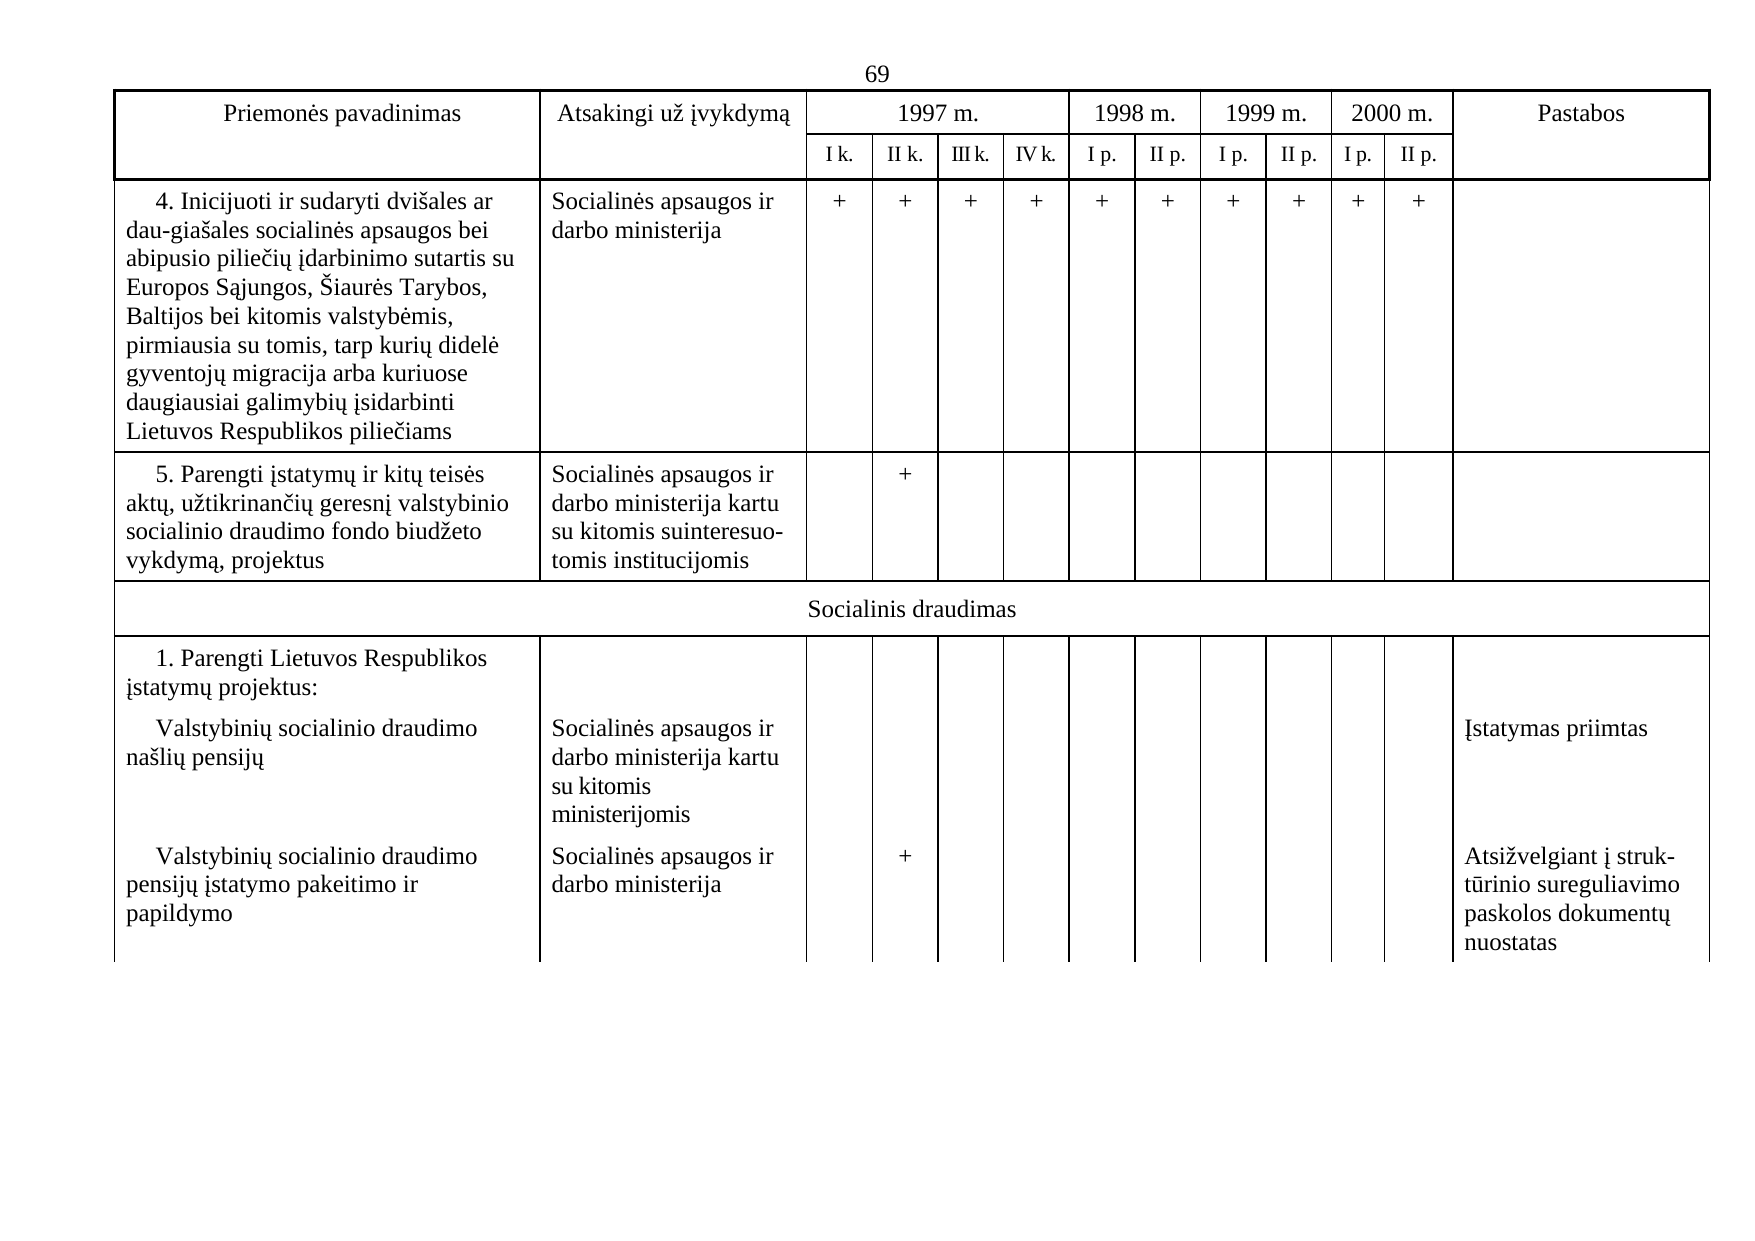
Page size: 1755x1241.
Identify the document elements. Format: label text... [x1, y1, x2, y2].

table_cell Socialinės apsaugos ir darbo ministerija kartu su kitomis ministerijomis [541, 707, 806, 834]
table_cell I k. [807, 135, 872, 178]
table_cell [938, 962, 1003, 1006]
table_cell [541, 637, 806, 707]
table_cell + [873, 181, 937, 451]
table_cell [807, 637, 872, 707]
table_cell [1332, 707, 1384, 834]
table_cell [1267, 637, 1331, 707]
table_header 2000 m. [1332, 92, 1452, 133]
table_cell + [873, 835, 937, 962]
table_cell [873, 707, 937, 834]
table_cell II k. [873, 135, 937, 178]
table_cell [1267, 707, 1331, 834]
table_header 1997 m. [807, 92, 1068, 133]
table_cell [116, 133, 539, 178]
table_cell + [1201, 181, 1265, 451]
table_cell [1201, 637, 1265, 707]
table_cell [1385, 962, 1453, 1006]
table_cell Socialinės apsaugos ir darbo ministerija kartu su kitomis suinteresuo-tomis institucijomis [541, 453, 806, 580]
table_cell [1454, 181, 1709, 451]
table_cell II p. [1385, 135, 1452, 178]
table_cell [807, 835, 872, 962]
table_cell II p. [1136, 135, 1200, 178]
table_cell [873, 637, 937, 707]
table_cell Valstybinių socialinio draudimo našlių pensijų [115, 707, 539, 834]
table_cell Socialinės apsaugos ir darbo ministerija [541, 181, 806, 451]
table_cell [541, 133, 806, 178]
table_cell [807, 962, 872, 1006]
table_header Pastabos [1454, 92, 1708, 133]
table_cell [1136, 453, 1200, 580]
table_cell II p. [1267, 135, 1331, 178]
table_cell [1453, 962, 1709, 1006]
table_cell 4. Inicijuoti ir sudaryti dvišales ar dau-giašales socialinės apsaugos bei abipusio piliečių įdarbinimo sutartis su Europos Sąjungos, Šiaurės Tarybos, Baltijos bei kitomis valstybėmis, pirmiausia su tomis, tarp kurių didelė gyventojų migracija arba kuriuose daugiausiai galimybių įsidarbinti Lietuvos Respublikos piliečiams [115, 181, 539, 451]
table_cell [115, 962, 540, 1006]
table_header Atsakingi už įvykdymą [541, 92, 806, 133]
table_cell 1. Parengti Lietuvos Respublikos įstatymų projektus: [115, 637, 539, 707]
table_cell [1200, 962, 1266, 1006]
table_cell [540, 962, 807, 1006]
table_cell III k. [939, 135, 1003, 178]
table_cell Atsižvelgiant į struk-tūrinio sureguliavimo paskolos dokumentų nuostatas [1454, 835, 1709, 962]
table_cell [1385, 707, 1452, 834]
table_cell [1454, 133, 1708, 178]
table_cell I p. [1070, 135, 1134, 178]
table_cell [1004, 453, 1068, 580]
table_cell [1332, 835, 1384, 962]
table_cell I p. [1332, 135, 1384, 178]
table_cell [1267, 835, 1331, 962]
table_header 1998 m. [1070, 92, 1200, 133]
table_cell [1069, 962, 1135, 1006]
table_cell Įstatymas priimtas [1454, 707, 1709, 834]
table_cell [1201, 453, 1265, 580]
table_cell [1385, 835, 1452, 962]
table_cell [1135, 962, 1200, 1006]
table_cell [872, 962, 938, 1006]
table_cell [1004, 835, 1068, 962]
table_cell [1004, 962, 1069, 1006]
table_cell + [807, 181, 872, 451]
table_cell I p. [1201, 135, 1265, 178]
table_cell [1454, 637, 1709, 707]
table_cell [1201, 835, 1265, 962]
table_cell + [1332, 181, 1384, 451]
table_cell [939, 707, 1003, 834]
table_cell [1332, 962, 1384, 1006]
table_cell [1266, 962, 1332, 1006]
table_cell [1070, 637, 1134, 707]
table_cell [939, 453, 1003, 580]
table_cell + [1004, 181, 1068, 451]
table_cell + [1267, 181, 1331, 451]
table_cell Socialinės apsaugos ir darbo ministerija [541, 835, 806, 962]
table_cell [1070, 707, 1134, 834]
table_cell [1385, 453, 1452, 580]
table_header Priemonės pavadinimas [116, 92, 539, 133]
table_cell [1136, 707, 1200, 834]
table_cell [1332, 453, 1384, 580]
table_cell Valstybinių socialinio draudimo pensijų įstatymo pakeitimo ir papildymo [115, 835, 539, 962]
table_cell [1385, 637, 1452, 707]
table_cell 5. Parengti įstatymų ir kitų teisės aktų, užtikrinančių geresnį valstybinio socialinio draudimo fondo biudžeto vykdymą, projektus [115, 453, 539, 580]
table_cell [939, 835, 1003, 962]
table_header 1999 m. [1201, 92, 1331, 133]
table_cell [1004, 637, 1068, 707]
table_cell [1136, 637, 1200, 707]
table_cell + [939, 181, 1003, 451]
table_cell [1136, 835, 1200, 962]
table_cell Socialinis draudimas [115, 582, 1709, 635]
table_cell [1201, 707, 1265, 834]
table_cell [1070, 835, 1134, 962]
table_cell + [1136, 181, 1200, 451]
table_cell [939, 637, 1003, 707]
table_cell [1004, 707, 1068, 834]
table_cell [1070, 453, 1134, 580]
table_cell + [1070, 181, 1134, 451]
table_cell + [873, 453, 937, 580]
table_cell [807, 707, 872, 834]
table_cell [1454, 453, 1709, 580]
table_cell + [1385, 181, 1452, 451]
table_cell IV k. [1004, 135, 1068, 178]
table_cell [807, 453, 872, 580]
table_cell [1267, 453, 1331, 580]
table_cell [1332, 637, 1384, 707]
